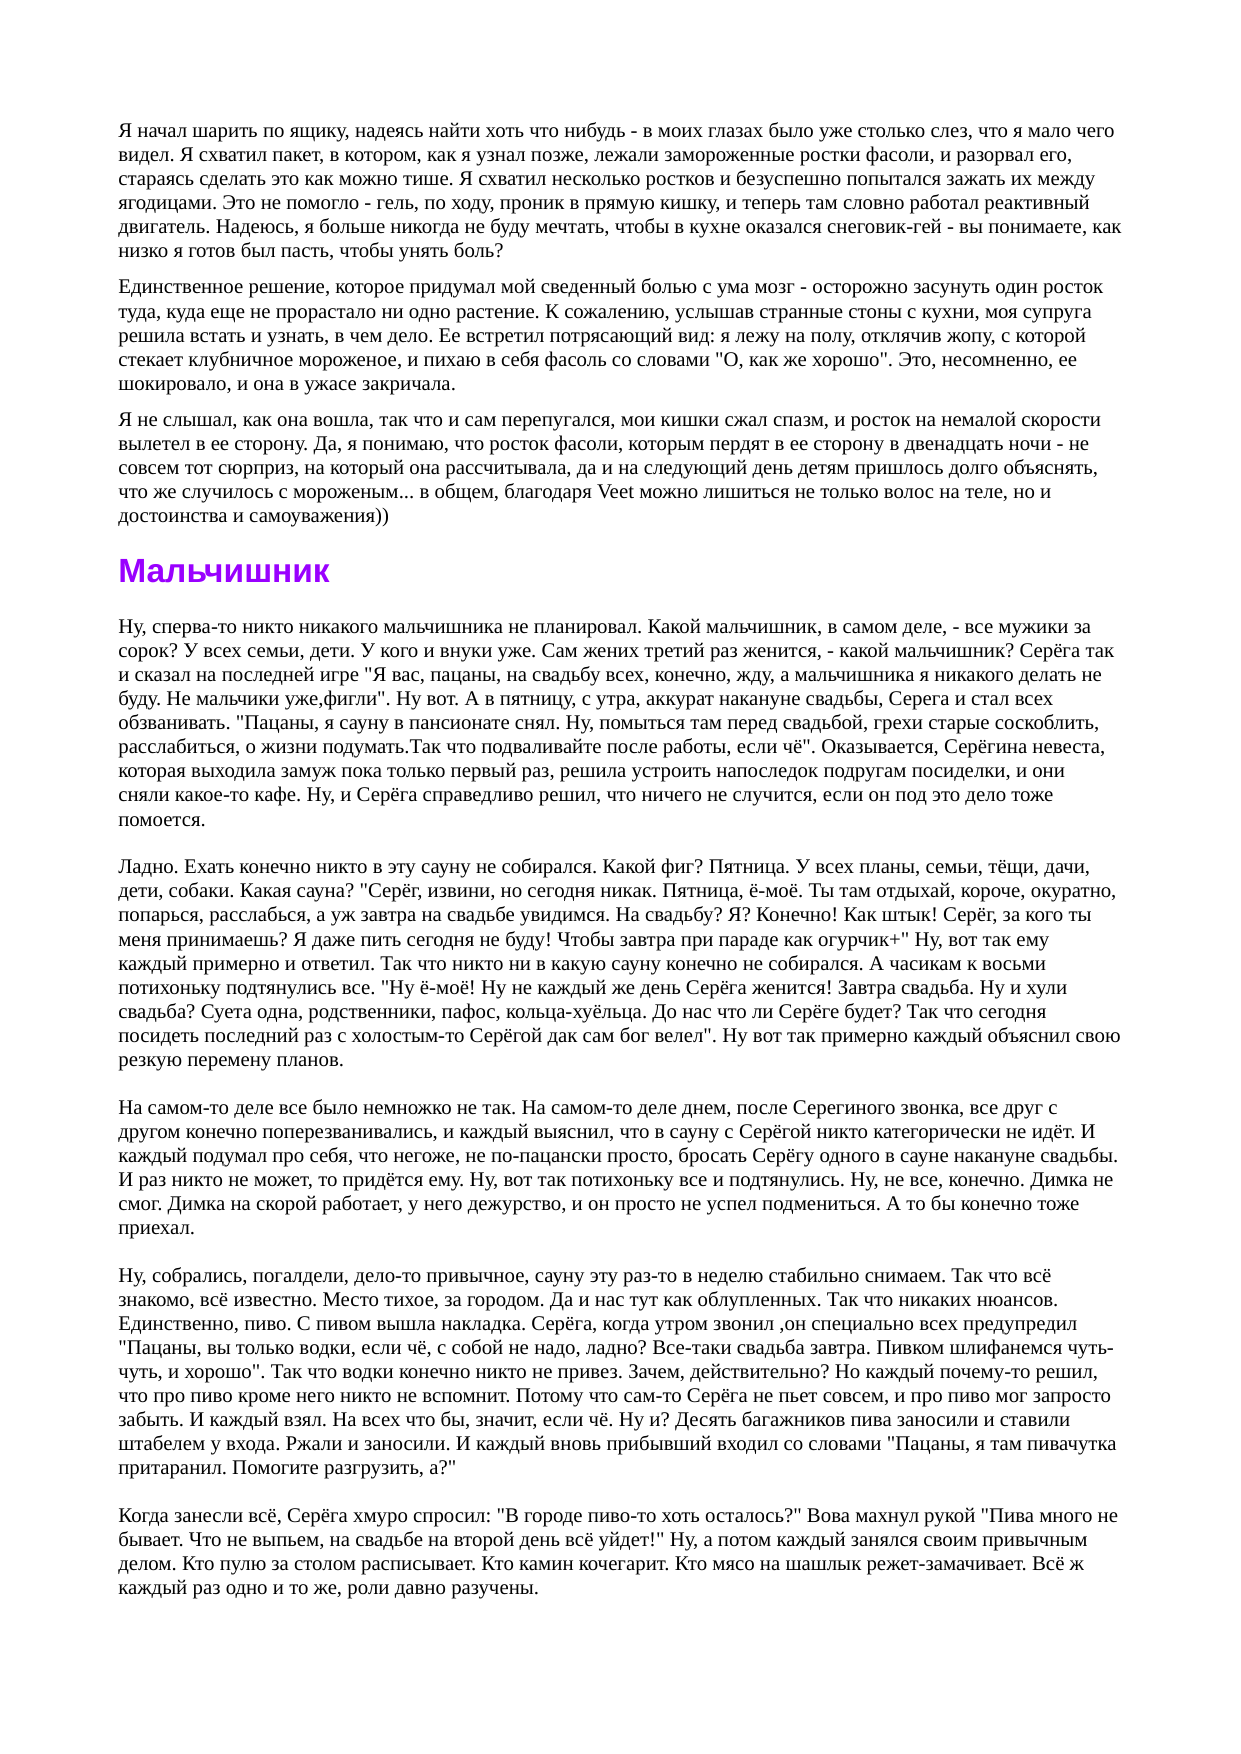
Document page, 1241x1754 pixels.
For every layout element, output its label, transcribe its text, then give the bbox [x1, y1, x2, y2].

text Ну, сперва-то никто никакого мальчишника не планировал. Какой мальчишник, в самом деле, - все мужики за сорок? У всех семьи, дети. У кого и внуки уже. Сам жених третий раз женится, - какой мальчишник? Серёга так и сказал на последней игре "Я вас, пацаны, на свадьбу всех, конечно, жду, а мальчишника я никакого делать не буду. Не мальчики уже,фигли". Ну вот. А в пятницу, с утра, аккурат накануне свадьбы, Серега и стал всех обзванивать. "Пацаны, я сауну в пансионате снял. Ну, помыться там перед свадьбой, грехи старые соскоблить, расслабиться, о жизни подумать.Так что подваливайте после работы, если чё". Оказывается, Серёгина невеста, которая выходила замуж пока только первый раз, решила устроить напоследок подругам посиделки, и они сняли какое-то кафе. Ну, и Серёга справедливо решил, что ничего не случится, если он под это дело тоже помоется. [118, 614, 1122, 831]
text На самом-то деле все было немножко не так. На самом-то деле днем, после Серегиного звонка, все друг с другом конечно поперезванивались, и каждый выяснил, что в сауну с Серёгой никто категорически не идёт. И каждый подумал про себя, что негоже, не по-пацански просто, бросать Серёгу одного в сауне накануне свадьбы. И раз никто не может, то придётся ему. Ну, вот так потихоньку все и подтянулись. Ну, не все, конечно. Димка не смог. Димка на скорой работает, у него дежурство, и он просто не успел подмениться. А то бы конечно тоже приехал. [118, 1094, 1122, 1239]
text Я начал шарить по ящику, надеясь найти хоть что нибудь - в моих глазах было уже столько слез, что я мало чего видел. Я схватил пакет, в котором, как я узнал позже, лежали замороженные ростки фасоли, и разорвал его, стараясь сделать это как можно тише. Я схватил несколько ростков и безуспешно попытался зажать их между ягодицами. Это не помогло - гель, по ходу, проник в прямую кишку, и теперь там словно работал реактивный двигатель. Надеюсь, я больше никогда не буду мечтать, чтобы в кухне оказался снеговик-гей - вы понимаете, как низко я готов был пасть, чтобы унять боль? [118, 118, 1122, 262]
text Когда занесли всё, Серёга хмуро спросил: "В городе пиво-то хоть осталось?" Вова махнул рукой "Пива много не бывает. Что не выпьем, на свадьбе на второй день всё уйдет!" Ну, а потом каждый занялся своим привычным делом. Кто пулю за столом расписывает. Кто камин кочегарит. Кто мясо на шашлык режет-замачивает. Всё ж каждый раз одно и то же, роли давно разучены. [118, 1503, 1122, 1599]
text Ну, собрались, погалдели, дело-то привычное, сауну эту раз-то в неделю стабильно снимаем. Так что всё знакомо, всё известно. Место тихое, за городом. Да и нас тут как облупленных. Так что никаких нюансов. Единственно, пиво. С пивом вышла накладка. Серёга, когда утром звонил ,он специально всех предупредил "Пацаны, вы только водки, если чё, с собой не надо, ладно? Все-таки свадьба завтра. Пивком шлифанемся чуть-чуть, и хорошо". Так что водки конечно никто не привез. Зачем, действительно? Но каждый почему-то решил, что про пиво кроме него никто не вспомнит. Потому что сам-то Серёга не пьет совсем, и про пиво мог запросто забыть. И каждый взял. На всех что бы, значит, если чё. Ну и? Десять багажников пива заносили и ставили штабелем у входа. Ржали и заносили. И каждый вновь прибывший входил со словами "Пацаны, я там пивачутка притаранил. Помогите разгрузить, а?" [118, 1263, 1122, 1479]
text Ладно. Ехать конечно никто в эту сауну не собирался. Какой фиг? Пятница. У всех планы, семьи, тёщи, дачи, дети, собаки. Какая сауна? "Серёг, извини, но сегодня никак. Пятница, ё-моё. Ты там отдыхай, короче, окуратно, попарься, расслабься, а уж завтра на свадьбе увидимся. На свадьбу? Я? Конечно! Как штык! Серёг, за кого ты меня принимаешь? Я даже пить сегодня не буду! Чтобы завтра при параде как огурчик+" Ну, вот так ему каждый примерно и ответил. Так что никто ни в какую сауну конечно не собирался. А часикам к восьми потихоньку подтянулись все. "Ну ё-моё! Ну не каждый же день Серёга женится! Завтра свадьба. Ну и хули свадьба? Суета одна, родственники, пафос, кольца-хуёльца. До нас что ли Серёге будет? Так что сегодня посидеть последний раз с холостым-то Серёгой дак сам бог велел". Ну вот так примерно каждый объяснил свою резкую перемену планов. [118, 854, 1122, 1071]
text Я не слышал, как она вошла, так что и сам перепугался, мои кишки сжал спазм, и росток на немалой скорости вылетел в ее сторону. Да, я понимаю, что росток фасоли, которым пердят в ее сторону в двенадцать ночи - не совсем тот сюрприз, на который она рассчитывала, да и на следующий день детям пришлось долго объяснять, что же случилось с мороженым... в общем, благодаря Veet можно лишиться не только волос на теле, но и достоинства и самоуважения)) [118, 407, 1122, 527]
text Единственное решение, которое придумал мой сведенный болью с ума мозг - осторожно засунуть один росток туда, куда еще не прорастало ни одно растение. К сожалению, услышав странные стоны с кухни, моя супруга решила встать и узнать, в чем дело. Ее встретил потрясающий вид: я лежу на полу, отклячив жопу, с которой стекает клубничное мороженое, и пихаю в себя фасоль со словами "О, как же хорошо". Это, несомненно, ее шокировало, и она в ужасе закричала. [118, 274, 1122, 395]
subtitle Мальчишник [118, 551, 1122, 589]
